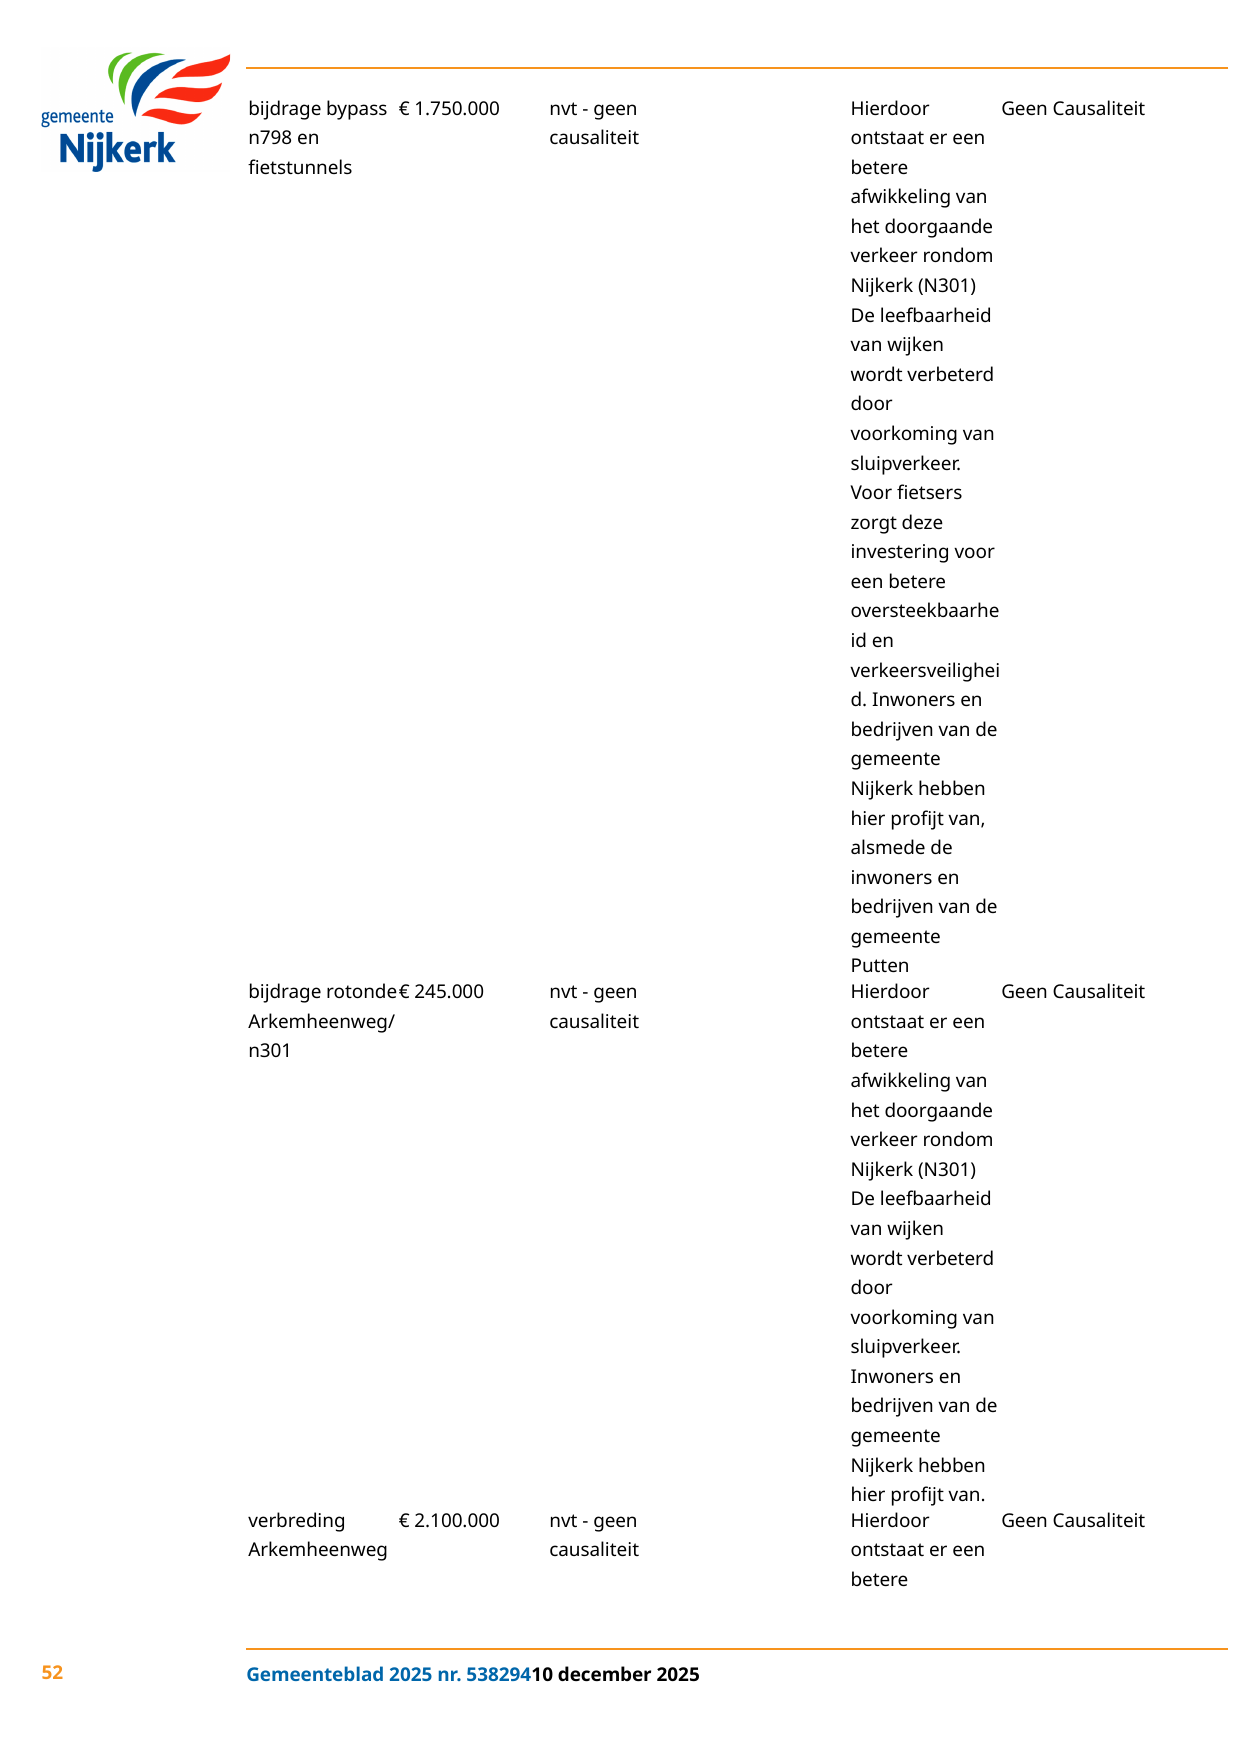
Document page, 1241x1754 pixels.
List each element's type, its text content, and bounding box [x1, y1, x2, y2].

table_cell Hierdoor ontstaat er een betere [850, 1507, 1001, 1592]
table_cell Hierdoor ontstaat er een betere afwikkeling van het doorgaande verkeer rondom Nijkerk (N301) De leefbaarheid van wijken wordt verbeterd door voorkoming van sluipverkeer. Voor fietsers zorgt deze investering voor een betere oversteekbaarheid en verkeersveiligheid. Inwoners en bedrijven van de gemeente Nijkerk hebben hier profijt van, alsmede de inwoners en bedrijven van de gemeente Putten [850, 95, 1001, 978]
table_cell nvt - geen causaliteit [549, 95, 700, 978]
table_cell € 2.100.000 [399, 1507, 549, 1592]
table_cell nvt - geen causaliteit [549, 1507, 700, 1592]
table_cell € 1.750.000 [399, 95, 549, 978]
picture [41, 47, 231, 172]
table_cell bijdrage bypass n798 en fietstunnels [248, 95, 398, 978]
table_cell [700, 979, 850, 1507]
table_cell verbreding Arkemheenweg [248, 1507, 398, 1592]
table_cell Geen Causaliteit [1001, 95, 1152, 978]
table_cell € 245.000 [399, 979, 549, 1507]
table_cell [700, 95, 850, 978]
table_cell Geen Causaliteit [1001, 1507, 1152, 1592]
table_cell [700, 1507, 850, 1592]
table_cell bijdrage rotonde Arkemheenweg/n301 [248, 979, 398, 1507]
table_cell Geen Causaliteit [1001, 979, 1152, 1507]
table_cell nvt - geen causaliteit [549, 979, 700, 1507]
table_cell Hierdoor ontstaat er een betere afwikkeling van het doorgaande verkeer rondom Nijkerk (N301) De leefbaarheid van wijken wordt verbeterd door voorkoming van sluipverkeer. Inwoners en bedrijven van de gemeente Nijkerk hebben hier profijt van. [850, 979, 1001, 1507]
